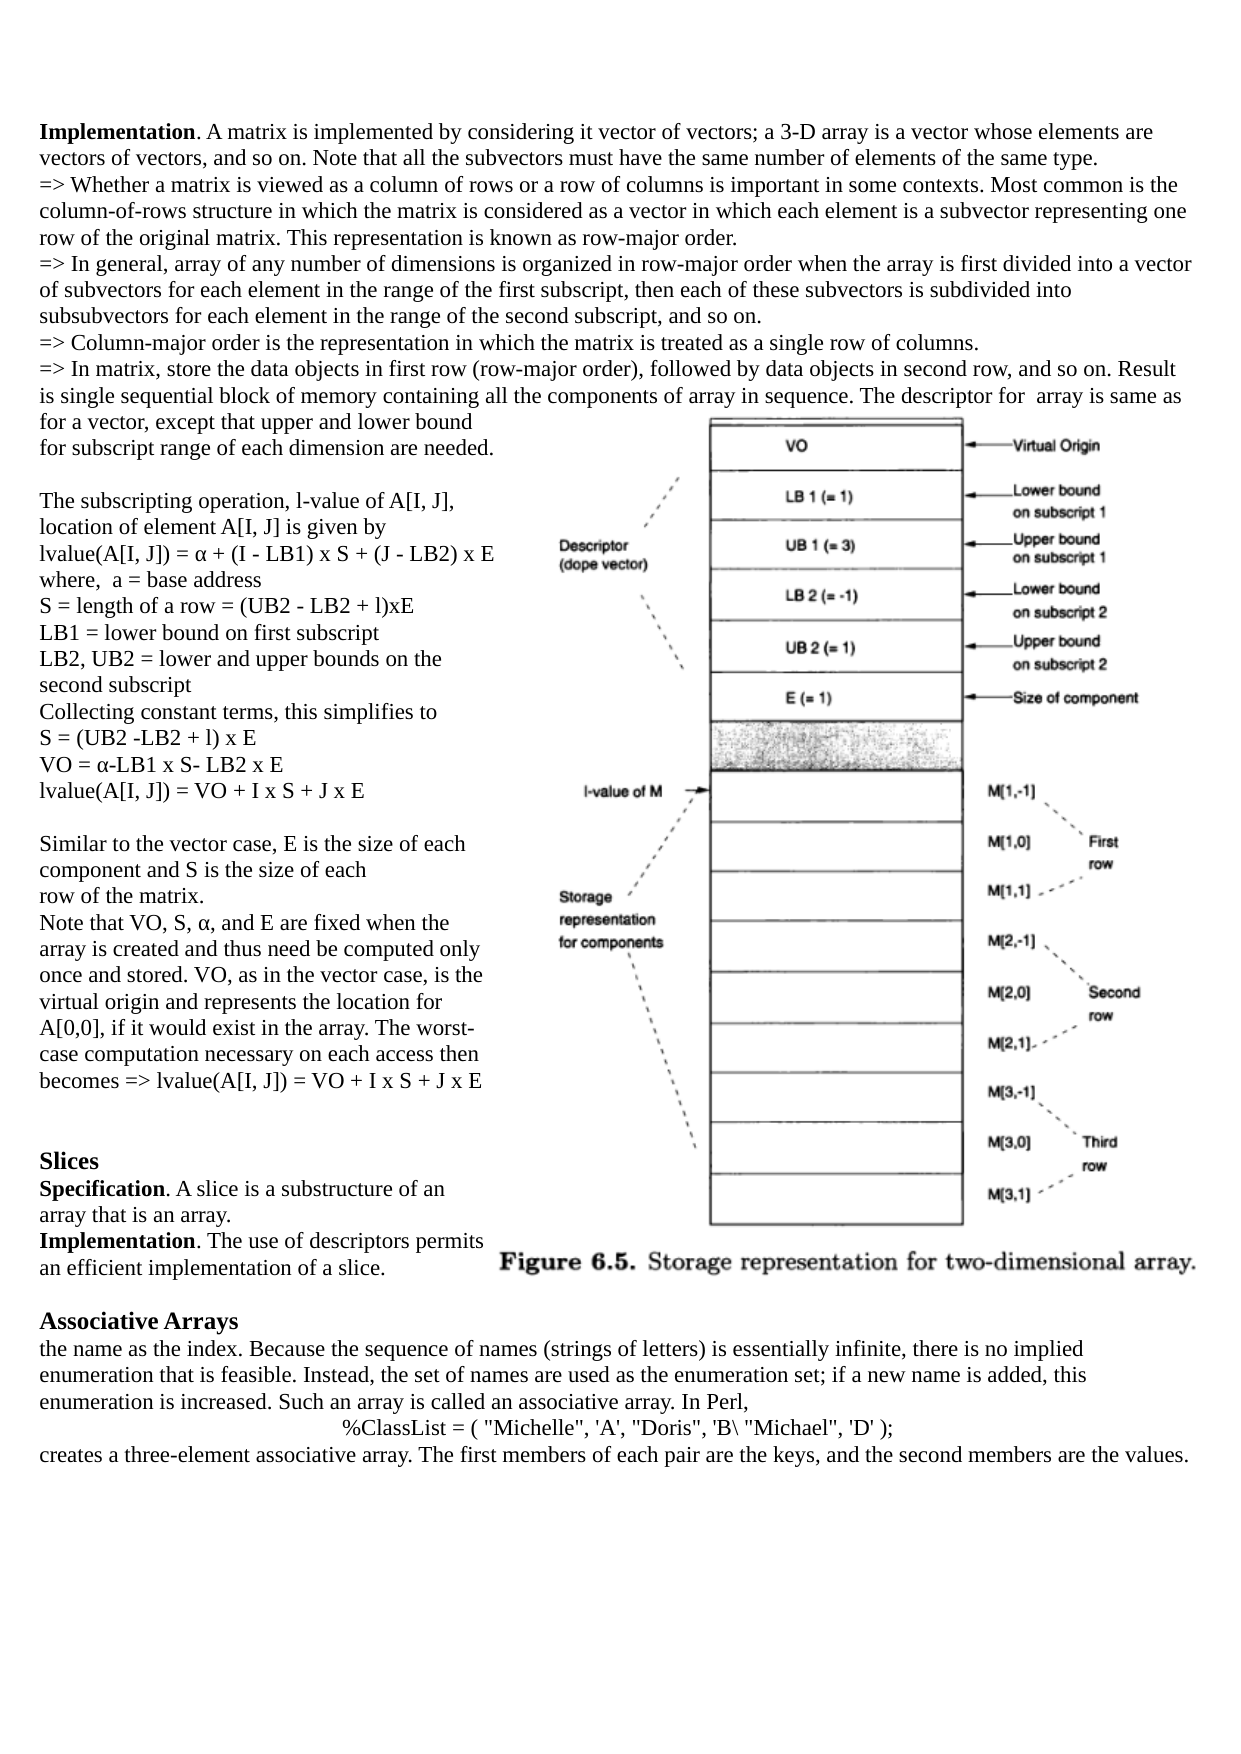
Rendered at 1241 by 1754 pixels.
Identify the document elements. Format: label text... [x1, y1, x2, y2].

text Note that VO, S, α, and E are fixed when the array is created and thus need be computed only once and stored. VO, as in the vector case, is the virtual origin and represents the location for A[0,0], if it would exist in the array. The worst-case computation necessary on each access then becomes => lvalue(A[I, J]) = VO + I x S + J x E [39, 909, 494, 1093]
text Specification. A slice is a substructure of an array that is an array. [39, 1175, 494, 1227]
text Similar to the vector case, E is the size of each component and S is the size of each [39, 830, 494, 882]
text location of element A[I, J] is given by [39, 513, 494, 540]
text => In general, array of any number of dimensions is organized in row-major order when the array is first divided into a vector of subvectors for each element in the range of the first subscript, then each of these subvectors is subdivided into subsubvectors for each element in the range of the second subscript, and so on. [39, 250, 1197, 329]
text => Whether a matrix is viewed as a column of rows or a row of columns is important in some contexts. Most common is the column-of-rows structure in which the matrix is considered as a vector in which each element is a subvector representing one row of the original matrix. This representation is known as row-major order. [39, 171, 1197, 250]
text lvalue(A[I, J]) = α + (I - LB1) x S + (J - LB2) x E [39, 540, 494, 566]
text The subscripting operation, l-value of A[I, J], [39, 487, 494, 513]
text S = length of a row = (UB2 - LB2 + l)xE [39, 592, 494, 619]
text row of the matrix. [39, 882, 494, 909]
text LB1 = lower bound on first subscript [39, 619, 494, 645]
text where, a = base address [39, 566, 494, 592]
text creates a three-element associative array. The first members of each pair are the keys, and the second members are the values. [39, 1441, 1197, 1467]
text Implementation. The use of descriptors permits an efficient implementation of a slice. [39, 1227, 494, 1280]
text => Column-major order is the representation in which the matrix is treated as a single row of columns. [39, 329, 1197, 355]
text %ClassList = ( "Michelle", 'A', "Doris", 'B\ "Michael", 'D' ); [39, 1414, 1197, 1441]
text S = (UB2 -LB2 + l) x E [39, 724, 494, 751]
picture [494, 408, 1203, 1285]
text the name as the index. Because the sequence of names (strings of letters) is essentially infinite, there is no implied enumeration that is feasible. Instead, the set of names are used as the enumeration set; if a new name is added, this enumeration is increased. Such an array is called an associative array. In Perl, [39, 1335, 1197, 1414]
text Collecting constant terms, this simplifies to [39, 698, 494, 724]
text => In matrix, store the data objects in first row (row-major order), followed by data objects in second row, and so on. Result is single sequential block of memory containing all the components of array in sequence. The descriptor for array is same as for a vector, except that upper and lower bound for subscript range of each dimension are needed. [39, 355, 1197, 461]
text lvalue(A[I, J]) = VO + I x S + J x E [39, 777, 494, 803]
text Slices [39, 1146, 494, 1175]
text Associative Arrays [39, 1306, 1197, 1335]
text LB2, UB2 = lower and upper bounds on the second subscript [39, 645, 494, 698]
text VO = α-LB1 x S- LB2 x E [39, 751, 494, 777]
text Implementation. A matrix is implemented by considering it vector of vectors; a 3-D array is a vector whose elements are vectors of vectors, and so on. Note that all the subvectors must have the same number of elements of the same type. [39, 118, 1197, 171]
